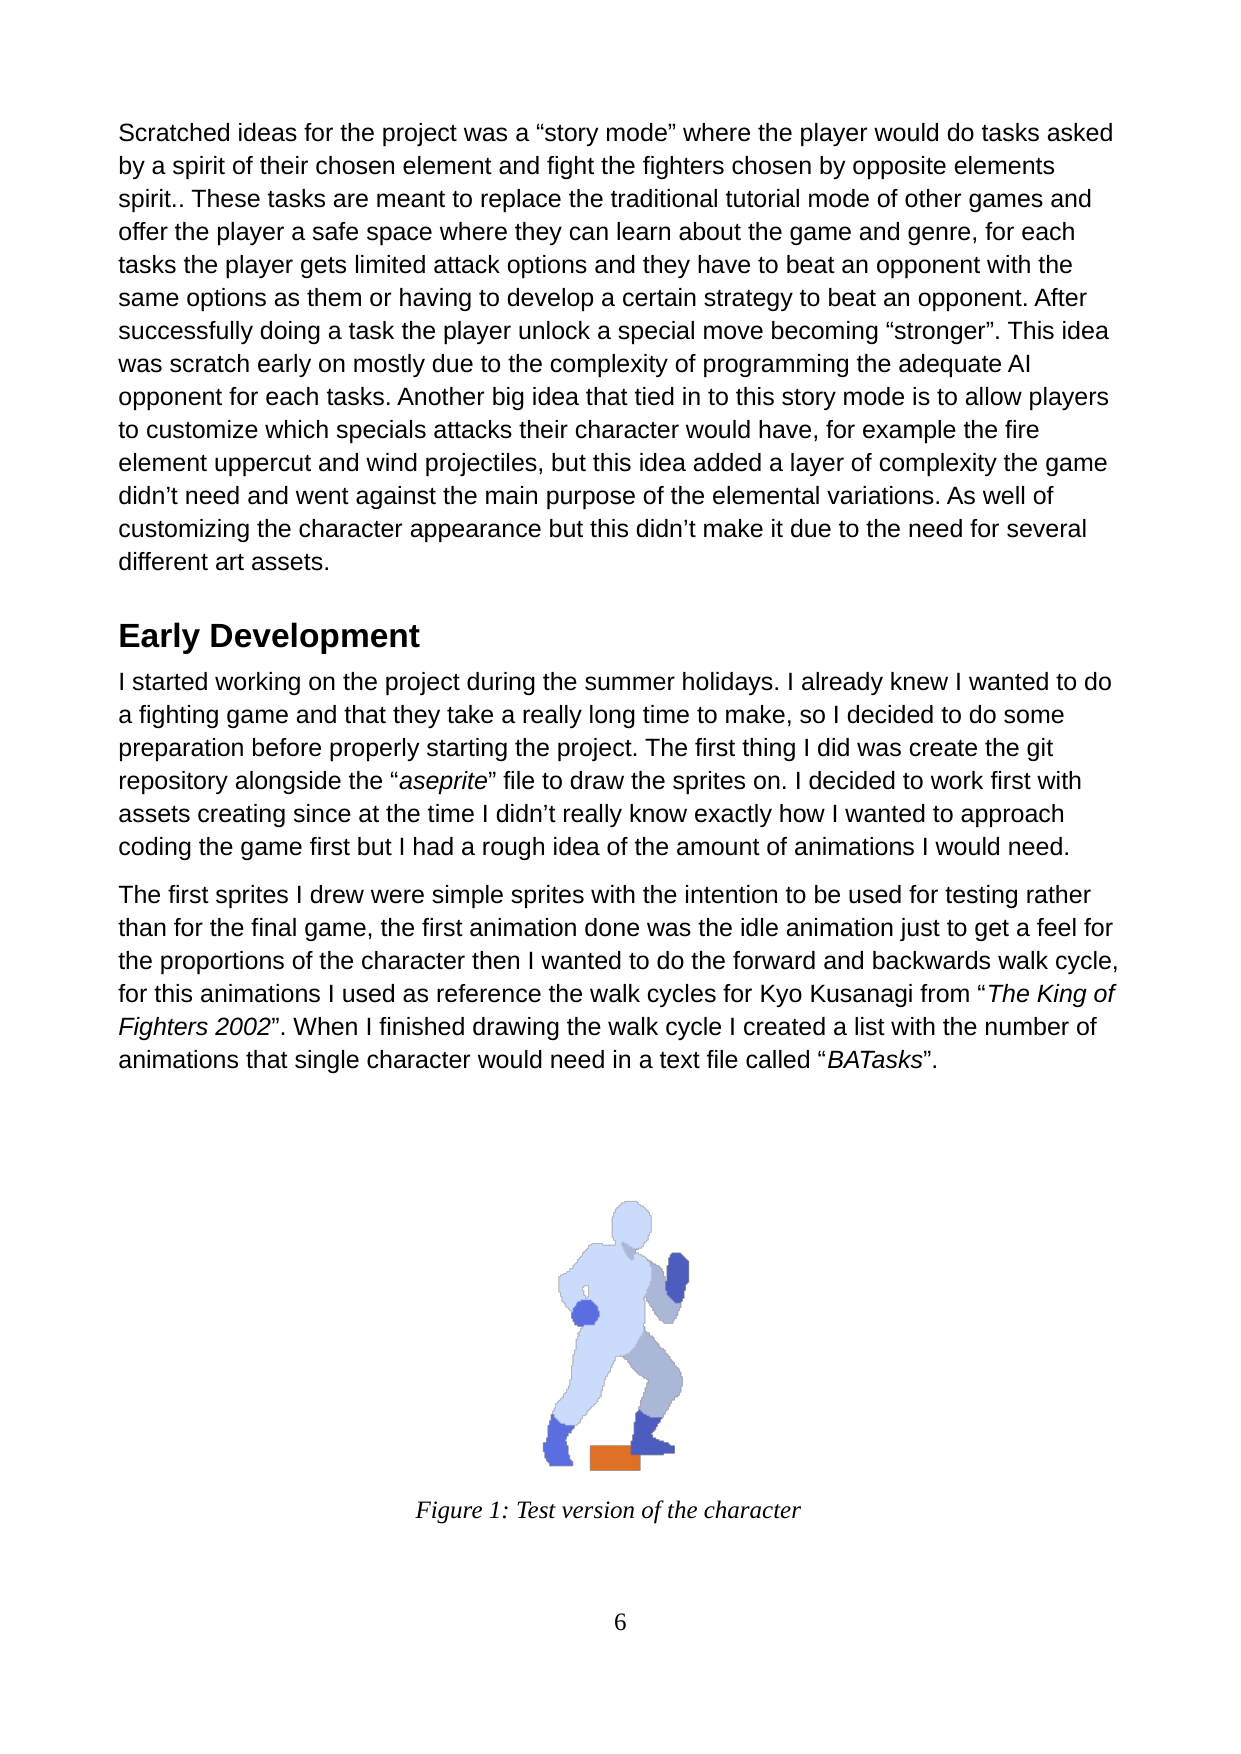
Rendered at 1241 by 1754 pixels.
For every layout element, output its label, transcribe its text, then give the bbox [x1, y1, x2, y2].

text The first sprites I drew were simple sprites with the intention to be used for testing rather than for the final game, the first animation done was the idle animation just to get a feel for the proportions of the character then I wanted to do the forward and backwards walk cycle, for this animations I used as reference the walk cycles for Kyo Kusanagi from “The King of Fighters 2002”. When I finished drawing the walk cycle I created a list with the number of animations that single character would need in a text file called “BATasks”. [118, 880, 1122, 1073]
text Scratched ideas for the project was a “story mode” where the player would do tasks asked by a spirit of their chosen element and fight the fighters chosen by opposite elements spirit.. These tasks are meant to replace the traditional tutorial mode of other games and offer the player a safe space where they can learn about the game and genre, for each tasks the player gets limited attack options and they have to beat an opponent with the same options as them or having to develop a certain strategy to beat an opponent. After successfully doing a task the player unlock a special move becoming “stronger”. This idea was scratch early on mostly due to the complexity of programming the adequate AI opponent for each tasks. Another big idea that tied in to this story mode is to allow players to customize which specials attacks their character would have, for example the fire element uppercut and wind projectiles, but this idea added a layer of complexity the game didn’t need and went against the main purpose of the elemental variations. As well of customizing the character appearance but this didn’t make it due to the need for several different art assets. [118, 118, 1122, 576]
text Figure 1: Test version of the character [415, 1496, 815, 1524]
picture [415, 1095, 816, 1496]
subtitle Early Development [118, 616, 1122, 654]
text I started working on the project during the summer holidays. I already knew I wanted to do a fighting game and that they take a really long time to make, so I decided to do some preparation before properly starting the project. The first thing I did was create the git repository alongside the “aseprite” file to draw the sprites on. I decided to work first with assets creating since at the time I didn’t really know exactly how I wanted to approach coding the game first but I had a rough idea of the amount of animations I would need. [118, 667, 1122, 861]
